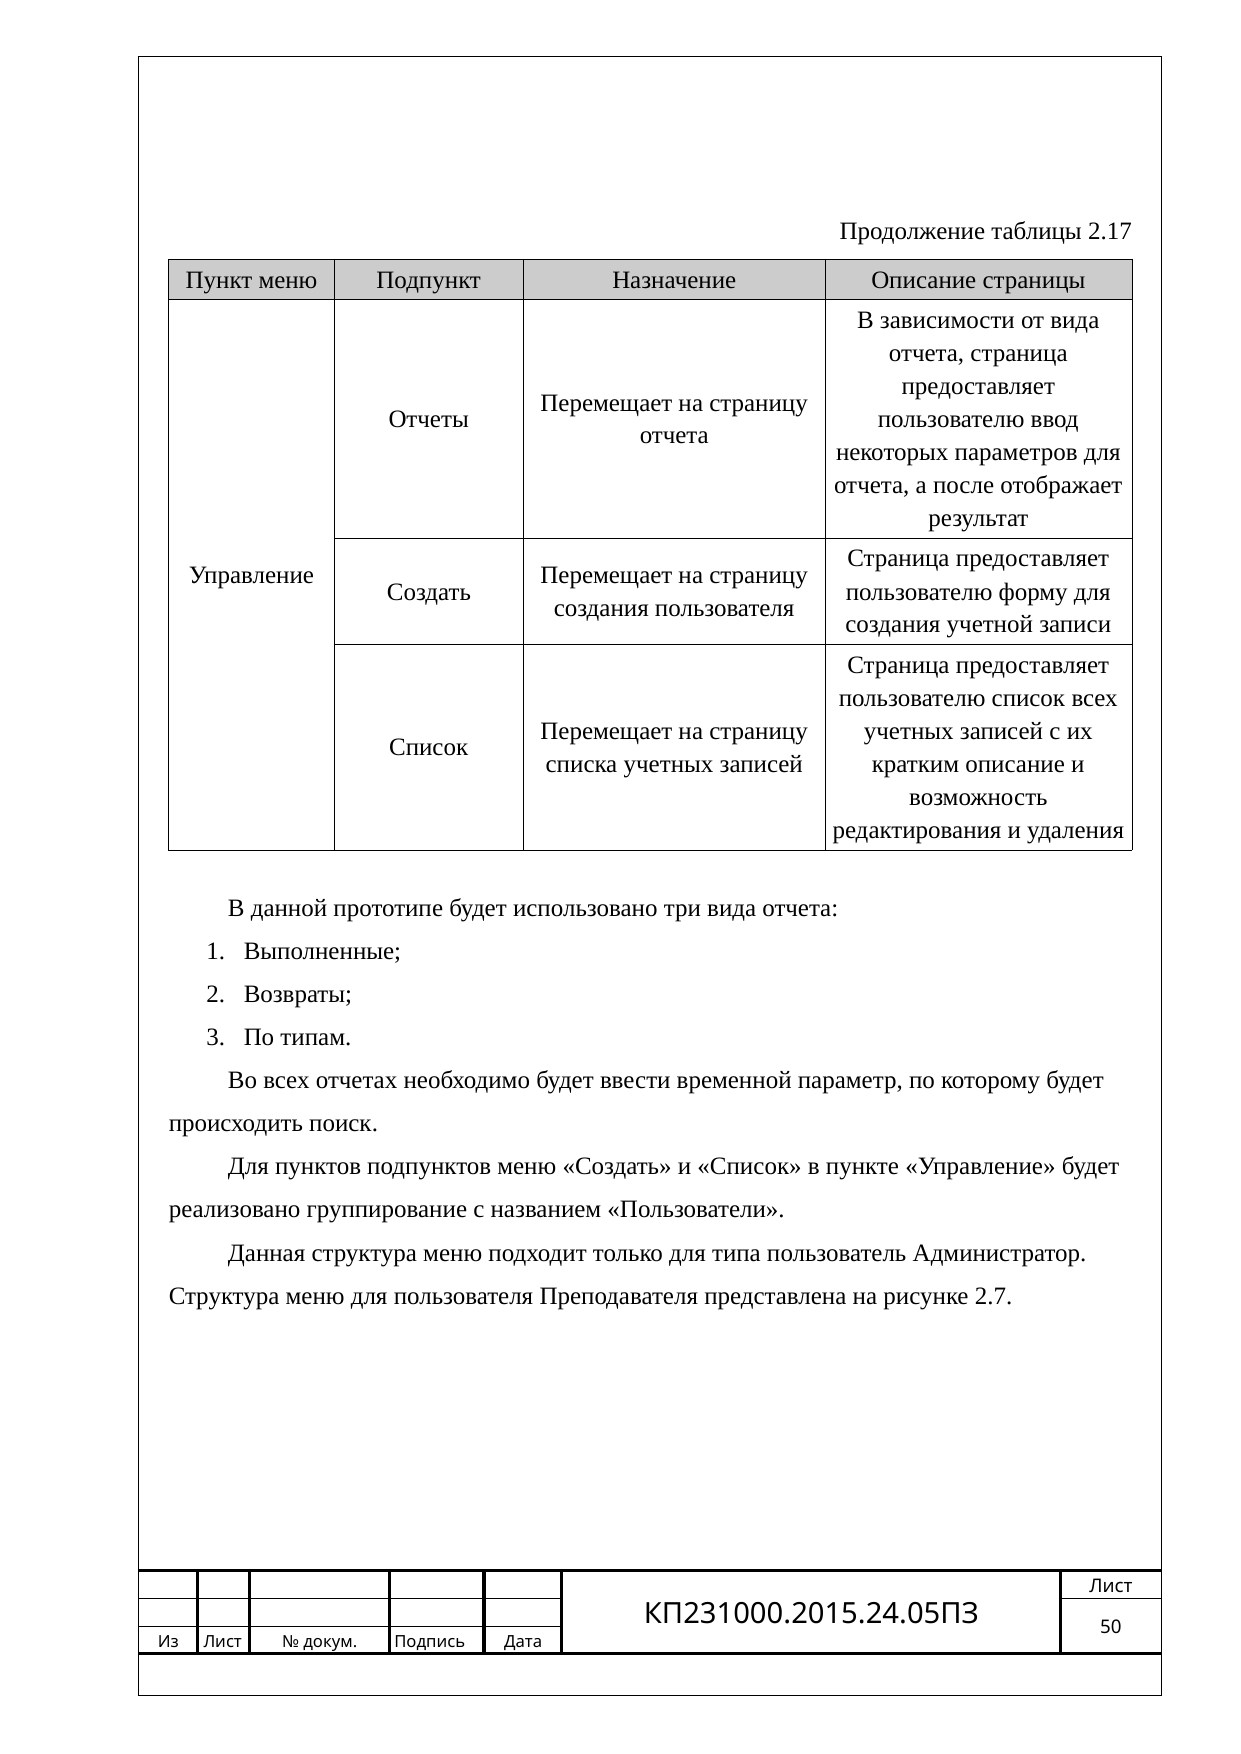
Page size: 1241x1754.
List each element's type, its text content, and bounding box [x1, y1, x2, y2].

table_header Пункт меню [169, 260, 334, 299]
table_header Подпункт [335, 260, 523, 299]
table_header Описание страницы [826, 260, 1132, 299]
table_cell Список [335, 645, 523, 849]
text Для пунктов подпунктов меню «Создать» и «Список» в пункте «Управление» будет реализовано группирование с названием «Пользователи». [168, 1151, 1132, 1223]
text Данная структура меню подходит только для типа пользователь Администратор. Структура меню для пользователя Преподавателя представлена на рисунке 2.7. [168, 1238, 1132, 1309]
list По типам. [206, 1022, 1132, 1051]
table_cell Перемещает на страницу списка учетных записей [524, 645, 825, 849]
text В данной прототипе будет использовано три вида отчета: [168, 893, 1132, 921]
table_cell Страница предоставляет пользователю форму для создания учетной записи [826, 539, 1132, 644]
list Возвраты; [206, 979, 1132, 1008]
table_cell Управление [169, 300, 334, 849]
text Продолжение таблицы 2.17 [168, 216, 1132, 244]
table_cell Перемещает на страницу отчета [524, 300, 825, 538]
table_cell Перемещает на страницу создания пользователя [524, 539, 825, 644]
list Выполненные; [206, 936, 1132, 964]
table_cell Создать [335, 539, 523, 644]
table_header Назначение [524, 260, 825, 299]
table_cell В зависимости от вида отчета, страница предоставляет пользователю ввод некоторых параметров для отчета, а после отображает результат [826, 300, 1132, 538]
table_cell Страница предоставляет пользователю список всех учетных записей с их кратким описание и возможность редактирования и удаления [826, 645, 1132, 849]
text Во всех отчетах необходимо будет ввести временной параметр, по которому будет происходить поиск. [168, 1065, 1132, 1137]
table_cell Отчеты [335, 300, 523, 538]
